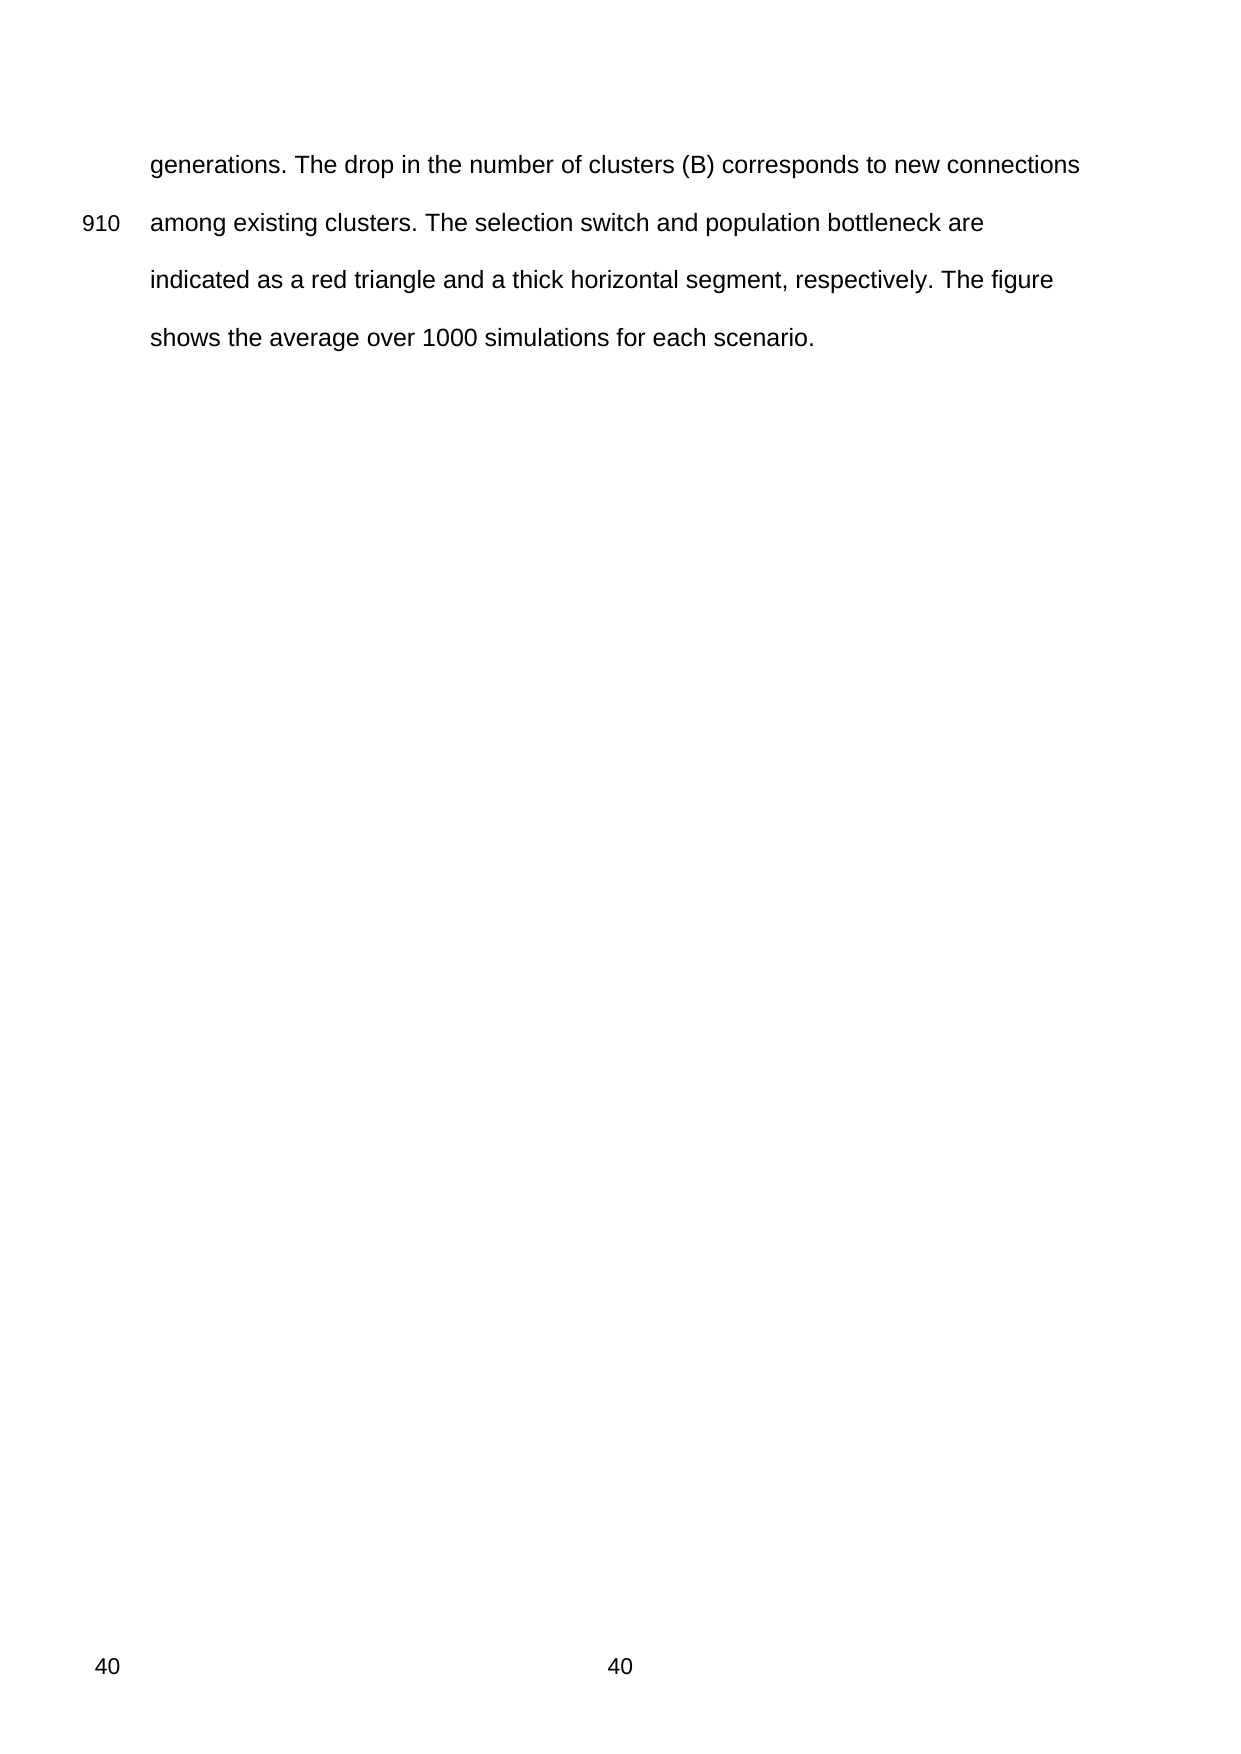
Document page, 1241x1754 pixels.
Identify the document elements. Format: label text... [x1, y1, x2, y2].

text generations. The drop in the number of clusters (B) corresponds to new connections among existing clusters. The selection switch and population bottleneck are indicated as a red triangle and a thick horizontal segment, respectively. The figure shows the average over 1000 simulations for each scenario. [150, 150, 1090, 351]
